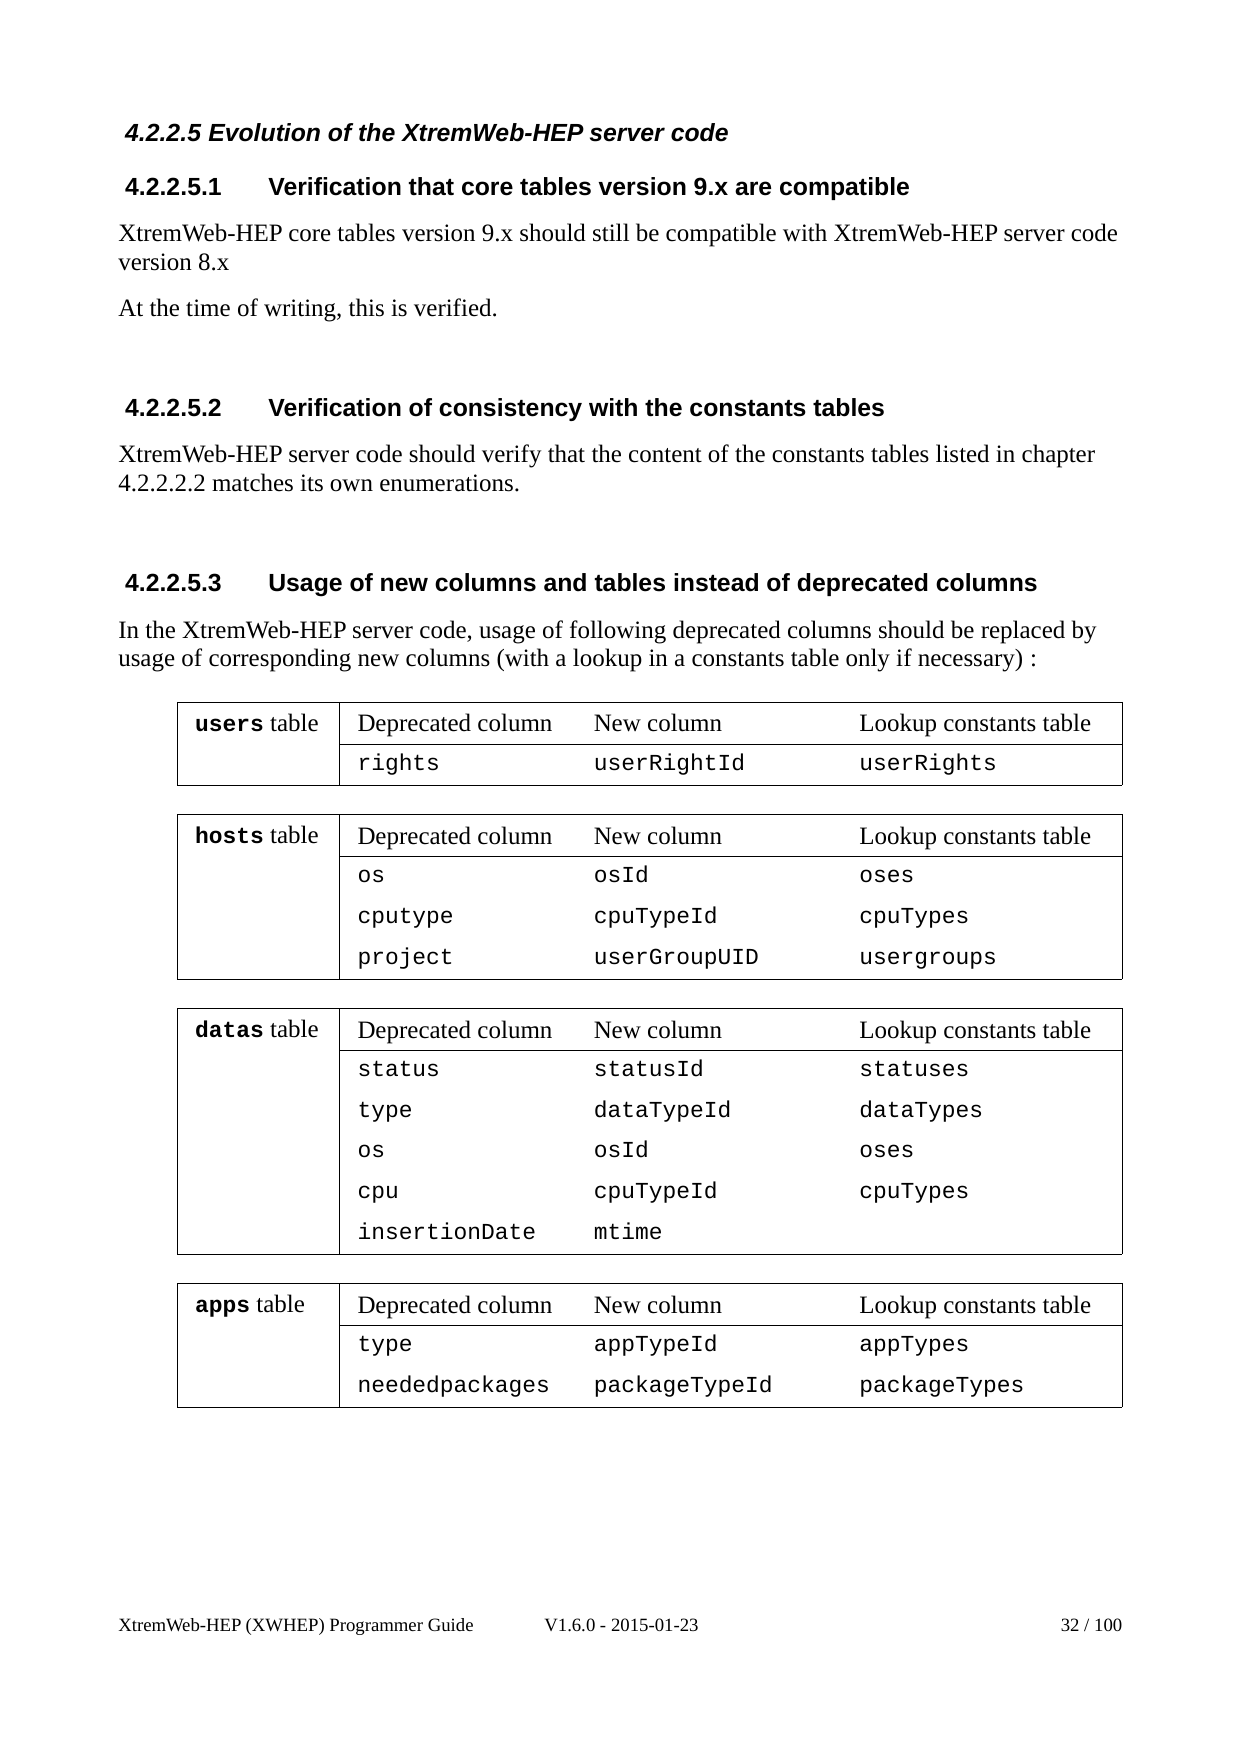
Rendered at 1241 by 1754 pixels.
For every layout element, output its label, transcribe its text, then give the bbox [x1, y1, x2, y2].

table_header New column [576, 1009, 841, 1050]
table_cell osId [576, 857, 841, 897]
table_cell packageTypes [841, 1366, 1122, 1407]
table_cell cpuTypeId [576, 1172, 841, 1213]
table_cell usergroups [841, 938, 1122, 978]
table_header New column [576, 815, 841, 856]
table_header New column [576, 1284, 841, 1325]
table_header Deprecated column [340, 1284, 576, 1325]
subtitle Usage of new columns and tables instead of deprecated columns [118, 568, 1122, 597]
table_cell [178, 897, 339, 938]
subtitle Evolution of the XtremWeb-HEP server code [118, 118, 1122, 147]
subtitle Verification of consistency with the constants tables [118, 393, 1122, 422]
table_cell [841, 1213, 1122, 1253]
table_cell [178, 1325, 339, 1366]
table_cell [178, 1050, 339, 1091]
table_cell userRightId [576, 745, 841, 785]
table_header Deprecated column [340, 703, 576, 744]
table_header Lookup constants table [841, 1284, 1122, 1325]
table_cell cpuTypes [841, 897, 1122, 938]
table_cell statuses [841, 1051, 1122, 1091]
table_cell [178, 1366, 339, 1407]
table_cell userRights [841, 745, 1122, 785]
table_cell cpu [340, 1172, 576, 1213]
table_header Deprecated column [340, 815, 576, 856]
table_header Lookup constants table [841, 815, 1122, 856]
table_cell statusId [576, 1051, 841, 1091]
table_header Lookup constants table [841, 1009, 1122, 1050]
table_header Deprecated column [340, 1009, 576, 1050]
table_cell [178, 744, 339, 785]
table_cell os [340, 857, 576, 897]
table_cell cpuTypes [841, 1172, 1122, 1213]
table_cell mtime [576, 1213, 841, 1253]
table_cell type [340, 1326, 576, 1366]
table_header Lookup constants table [841, 703, 1122, 744]
table_header New column [576, 703, 841, 744]
text XtremWeb-HEP core tables version 9.x should still be compatible with XtremWeb-HEP server code version 8.x [118, 218, 1122, 275]
subtitle Verification that core tables version 9.x are compatible [118, 172, 1122, 200]
table_cell appTypes [841, 1326, 1122, 1366]
table_cell oses [841, 1132, 1122, 1172]
table_cell [178, 1091, 339, 1132]
table_cell cputype [340, 897, 576, 938]
table_cell dataTypeId [576, 1091, 841, 1132]
text XtremWeb-HEP server code should verify that the content of the constants tables listed in chapter 4.2.2.2.2 matches its own enumerations. [118, 439, 1122, 497]
table_header hosts table [178, 815, 339, 856]
text At the time of writing, this is verified. [118, 293, 1122, 322]
table_cell neededpackages [340, 1366, 576, 1407]
table_cell os [340, 1132, 576, 1172]
table_cell appTypeId [576, 1326, 841, 1366]
table_cell osId [576, 1132, 841, 1172]
table_cell rights [340, 745, 576, 785]
table_cell [178, 856, 339, 897]
table_cell insertionDate [340, 1213, 576, 1253]
table_cell userGroupUID [576, 938, 841, 978]
table_cell dataTypes [841, 1091, 1122, 1132]
table_cell type [340, 1091, 576, 1132]
table_header apps table [178, 1284, 339, 1325]
table_cell [178, 1172, 339, 1213]
table_header datas table [178, 1009, 339, 1050]
table_header users table [178, 703, 339, 744]
table_cell [178, 1132, 339, 1172]
table_cell status [340, 1051, 576, 1091]
table_cell cpuTypeId [576, 897, 841, 938]
table_cell packageTypeId [576, 1366, 841, 1407]
text In the XtremWeb-HEP server code, usage of following deprecated columns should be replaced by usage of corresponding new columns (with a lookup in a constants table only if necessary) : [118, 615, 1122, 672]
table_cell [178, 938, 339, 978]
table_cell [178, 1213, 339, 1253]
table_cell project [340, 938, 576, 978]
table_cell oses [841, 857, 1122, 897]
